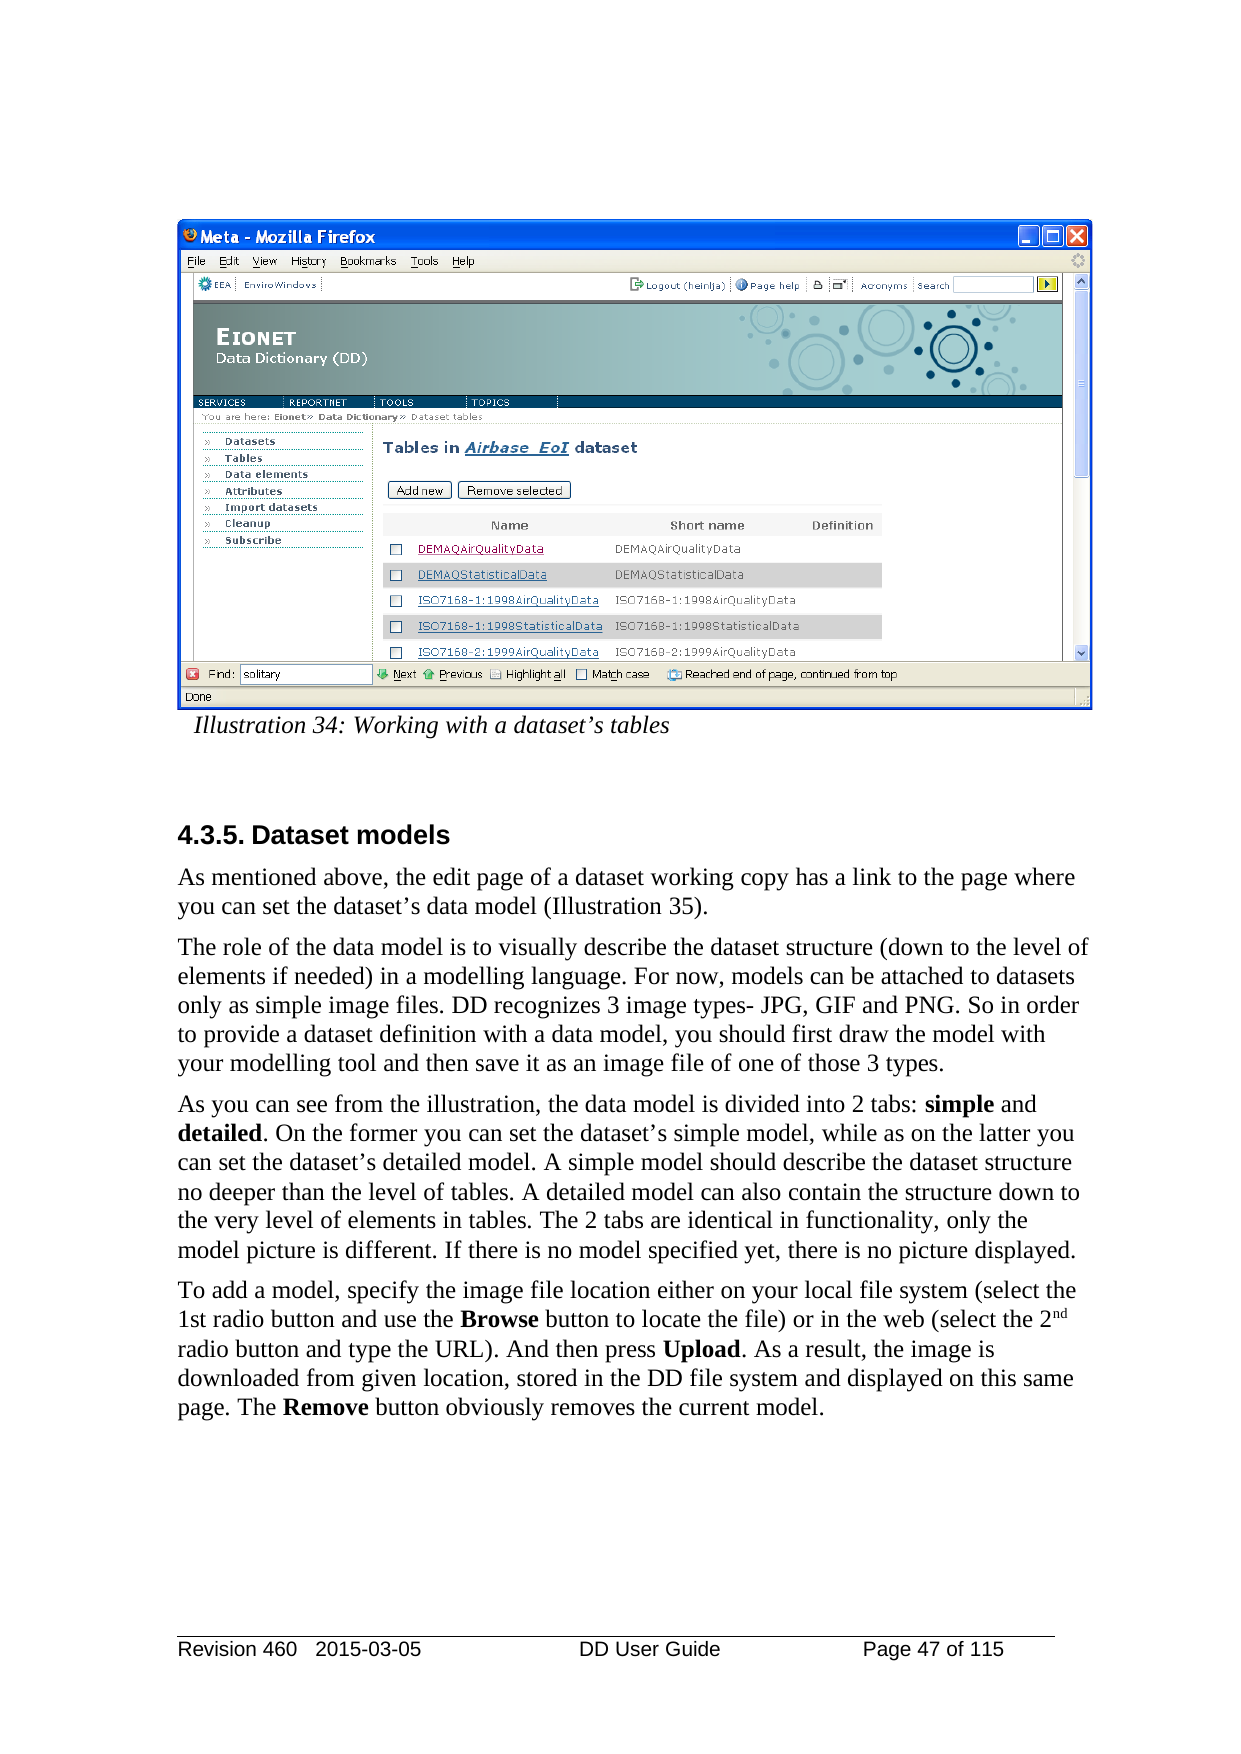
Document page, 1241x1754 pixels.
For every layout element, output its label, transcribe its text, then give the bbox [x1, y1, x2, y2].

text Illustration 34: Working with a dataset’s tables [194, 710, 1076, 739]
text The role of the data model is to visually describe the dataset structure (down to the level of elements if needed) in a modelling language. For now, models can be attached to datasets only as simple image files. DD recognizes 3 image types- JPG, GIF and PNG. So in order to provide a dataset definition with a data model, you should first draw the model with your modelling tool and then save it as an image file of one of those 3 types. [177, 932, 1092, 1077]
picture [177, 219, 1093, 710]
text As mentioned above, the edit page of a dataset working copy has a link to the page where you can set the dataset’s data model (Illustration 35). [177, 862, 1092, 920]
text To add a model, specify the image file location either on your local file system (select the 1st radio button and use the Browse button to locate the file) or in the web (select the 2nd radio button and type the URL). And then press Upload. As a result, the image is downloaded from given location, stored in the DD file system and displayed on this same page. The Remove button obviously removes the current model. [177, 1275, 1092, 1421]
text As you can see from the illustration, the data model is divided into 2 tabs: simple and detailed. On the former you can set the dataset’s simple model, while as on the latter you can set the dataset’s detailed model. A simple model should describe the dataset structure no deeper than the level of tables. A detailed model can also contain the structure down to the very level of elements in tables. The 2 tabs are identical in functionality, only the model picture is different. If there is no model specified yet, there is no picture displayed. [177, 1089, 1092, 1263]
subtitle Dataset models [177, 819, 1092, 850]
